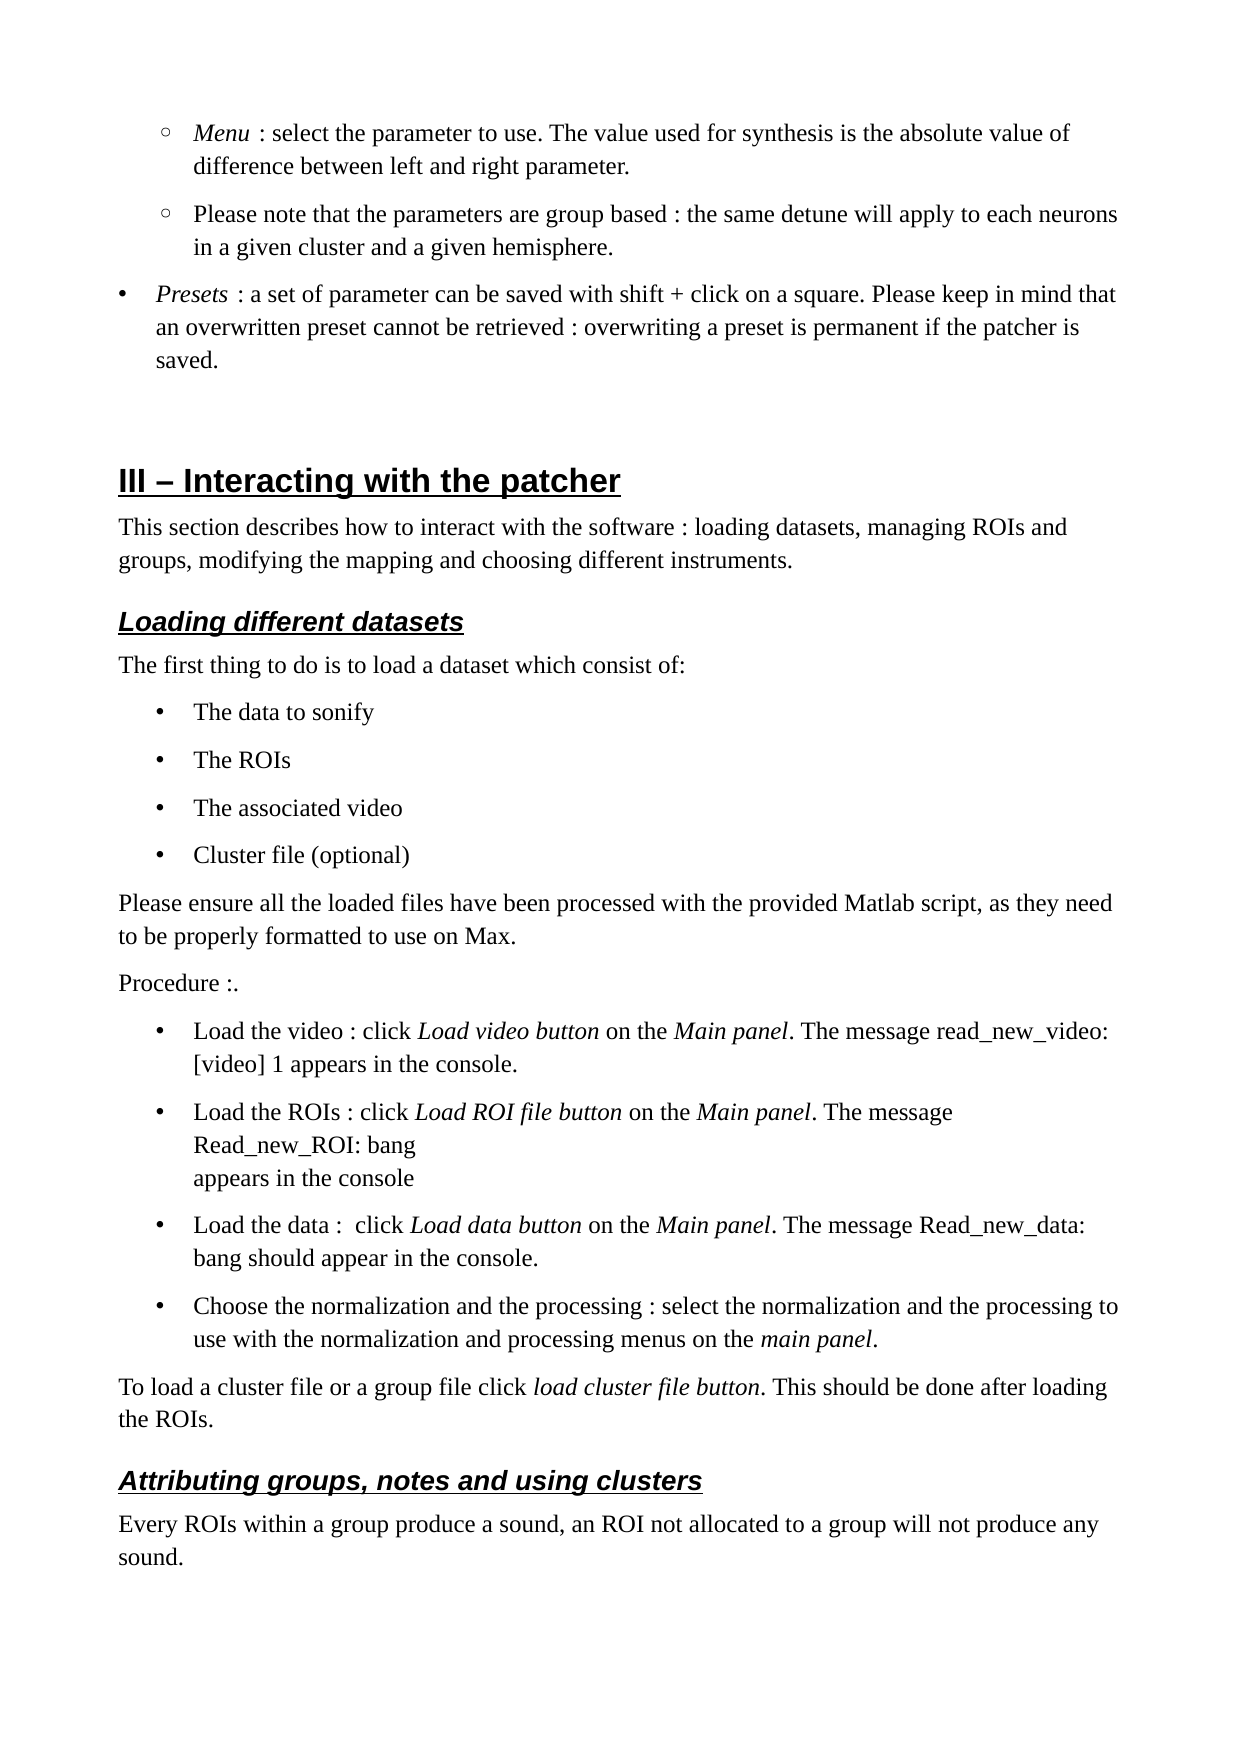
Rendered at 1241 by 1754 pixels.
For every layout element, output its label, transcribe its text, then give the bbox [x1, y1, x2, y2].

subtitle Attributing groups, notes and using clusters [118, 1465, 1122, 1497]
list Menu : select the parameter to use. The value used for synthesis is the absolute value of difference between left and right parameter. [156, 118, 1122, 180]
list Load the data : click Load data button on the Main panel. The message Read_new_data: bang should appear in the console. [156, 1210, 1122, 1272]
subtitle Loading different datasets [118, 605, 1122, 637]
text This section describes how to interact with the software : loading datasets, managing ROIs and groups, modifying the mapping and choosing different instruments. [118, 512, 1122, 574]
text Every ROIs within a group produce a sound, an ROI not allocated to a group will not produce any sound. [118, 1509, 1122, 1571]
list The associated video [156, 793, 1122, 821]
text To load a cluster file or a group file click load cluster file button. This should be done after loading the ROIs. [118, 1372, 1122, 1433]
list Presets : a set of parameter can be saved with shift + click on a square. Please keep in mind that an overwritten preset cannot be retrieved : overwriting a preset is permanent if the patcher is saved. [118, 279, 1122, 374]
text Procedure :. [118, 968, 1122, 997]
list The ROIs [156, 745, 1122, 774]
text The first thing to do is to load a dataset which consist of: [118, 650, 1122, 678]
list Choose the normalization and the processing : select the normalization and the processing to use with the normalization and processing menus on the main panel. [156, 1291, 1122, 1353]
list The data to sonify [156, 697, 1122, 726]
list Please note that the parameters are group based : the same detune will apply to each neurons in a given cluster and a given hemisphere. [156, 199, 1122, 261]
text Please ensure all the loaded files have been processed with the provided Matlab script, as they need to be properly formatted to use on Max. [118, 888, 1122, 949]
list Load the ROIs : click Load ROI file button on the Main panel. The message Read_new_ROI: bang appears in the console [156, 1097, 1122, 1191]
list Cluster file (optional) [156, 840, 1122, 869]
list Load the video : click Load video button on the Main panel. The message read_new_video: [video] 1 appears in the console. [156, 1016, 1122, 1078]
subtitle III – Interacting with the patcher [118, 461, 1122, 500]
